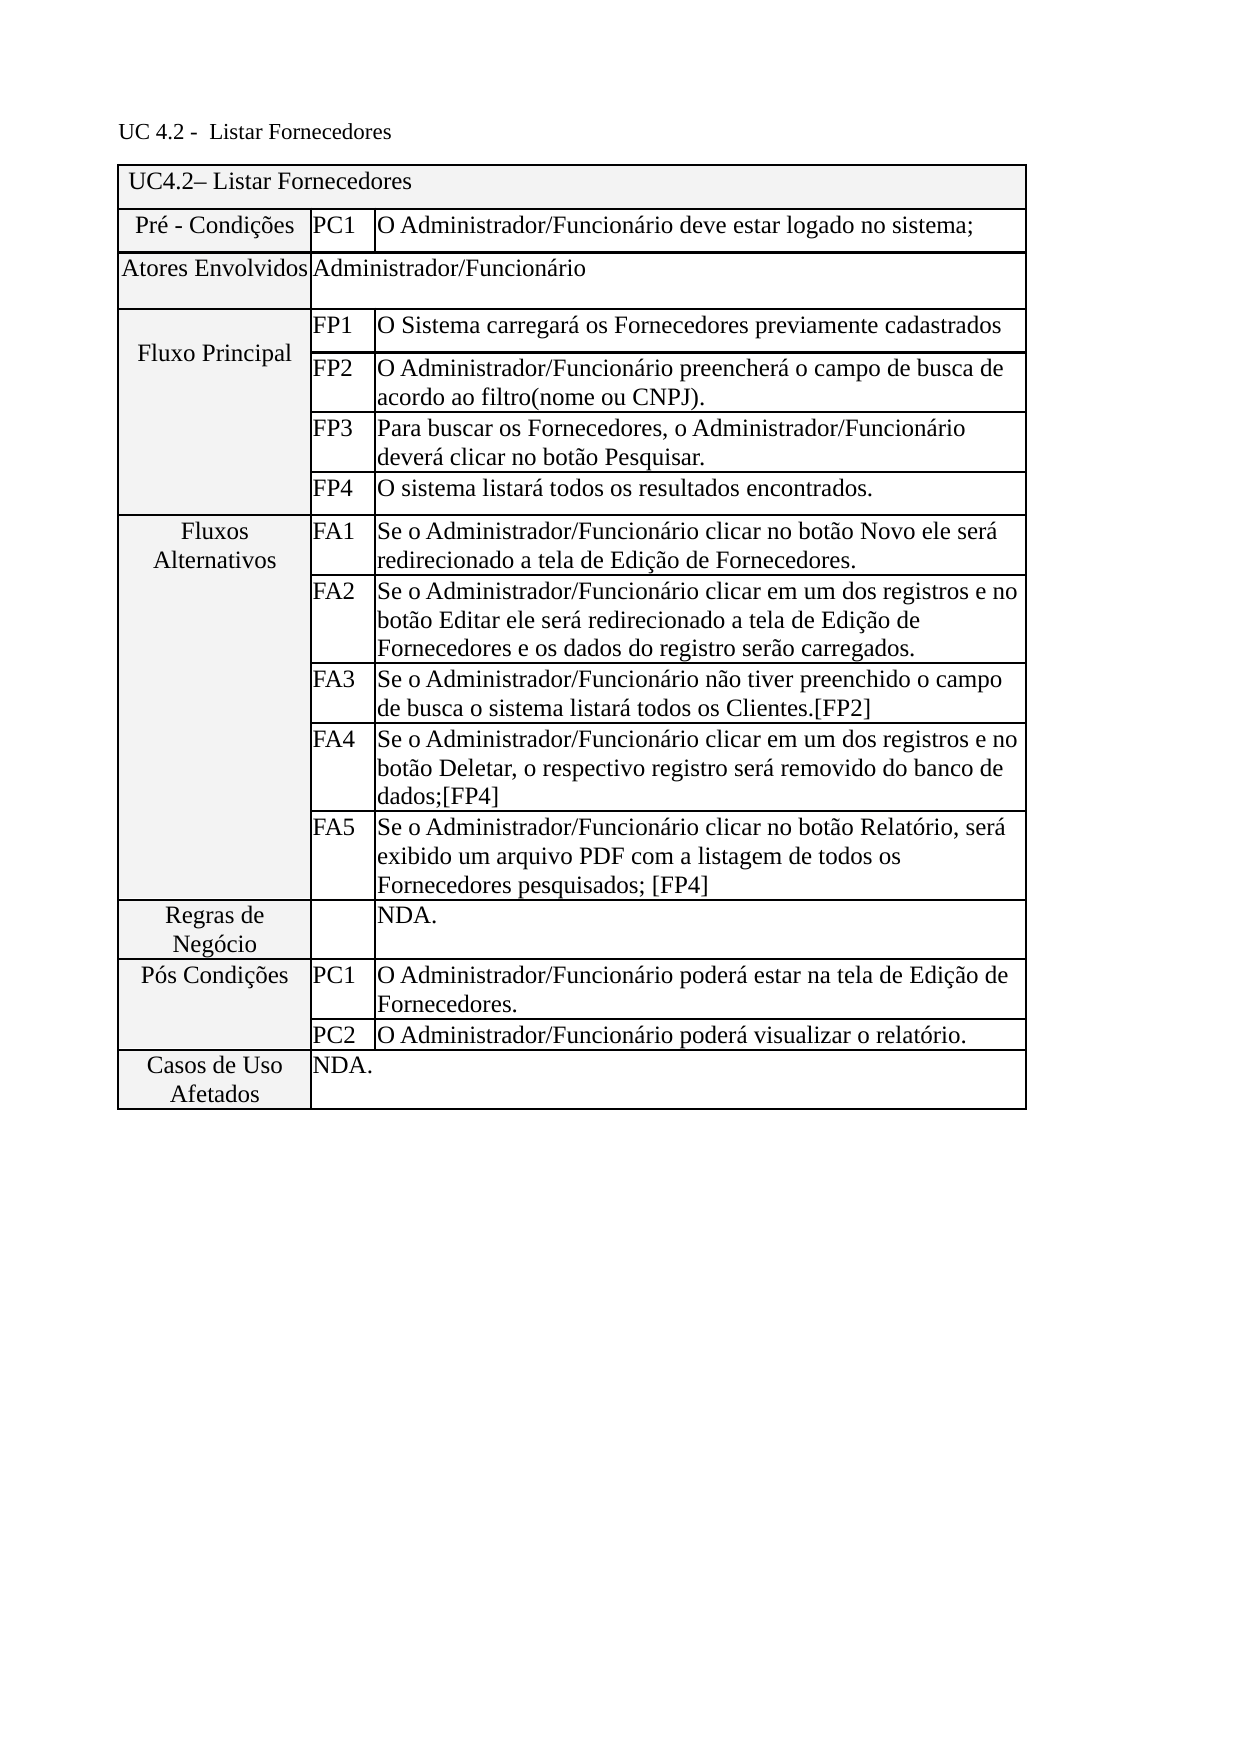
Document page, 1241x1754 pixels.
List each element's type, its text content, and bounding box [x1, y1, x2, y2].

table_cell Regras de Negócio [119, 901, 310, 958]
text UC 4.2 - Listar Fornecedores [118, 118, 1122, 144]
table_cell FA5 [312, 812, 374, 898]
table_cell FA1 [312, 516, 374, 574]
table_cell FP1 [312, 310, 374, 351]
table_cell O sistema listará todos os resultados encontrados. [376, 473, 1025, 514]
table_cell O Administrador/Funcionário deve estar logado no sistema; [376, 210, 1025, 251]
table_cell Para buscar os Fornecedores, o Administrador/Funcionário deverá clicar no botão Pesquisar. [376, 413, 1025, 471]
table_cell [312, 901, 374, 958]
table_cell FP3 [312, 413, 374, 471]
table_cell Se o Administrador/Funcionário clicar em um dos registros e no botão Editar ele será redirecionado a tela de Edição de Fornecedores e os dados do registro serão carregados. [376, 576, 1025, 662]
table_cell FA4 [312, 724, 374, 810]
table_cell Casos de Uso Afetados [119, 1051, 310, 1108]
table_cell Fluxos Alternativos [119, 516, 310, 898]
table_cell O Administrador/Funcionário preencherá o campo de busca de acordo ao filtro(nome ou CNPJ). [376, 354, 1025, 411]
table_cell Pré - Condições [119, 210, 310, 251]
table_cell Atores Envolvidos [119, 254, 310, 308]
table_cell O Sistema carregará os Fornecedores previamente cadastrados [376, 310, 1025, 351]
table_cell Se o Administrador/Funcionário clicar no botão Relatório, será exibido um arquivo PDF com a listagem de todos os Fornecedores pesquisados; [FP4] [376, 812, 1025, 898]
table_header UC4.2– Listar Fornecedores [119, 166, 1025, 208]
table_cell Pós Condições [119, 960, 310, 1048]
table_cell O Administrador/Funcionário poderá visualizar o relatório. [376, 1020, 1025, 1048]
table_cell NDA. [376, 901, 1025, 958]
table_cell PC1 [312, 960, 374, 1018]
table_cell O Administrador/Funcionário poderá estar na tela de Edição de Fornecedores. [376, 960, 1025, 1018]
table_cell PC2 [312, 1020, 374, 1048]
table_cell Se o Administrador/Funcionário não tiver preenchido o campo de busca o sistema listará todos os Clientes.[FP2] [376, 664, 1025, 722]
table_cell FA3 [312, 664, 374, 722]
table_cell FP4 [312, 473, 374, 514]
table_cell FP2 [312, 354, 374, 411]
table_cell Administrador/Funcionário [312, 254, 1025, 308]
table_cell Se o Administrador/Funcionário clicar em um dos registros e no botão Deletar, o respectivo registro será removido do banco de dados;[FP4] [376, 724, 1025, 810]
table_cell Se o Administrador/Funcionário clicar no botão Novo ele será redirecionado a tela de Edição de Fornecedores. [376, 516, 1025, 574]
table_cell NDA. [312, 1051, 1025, 1108]
table_cell PC1 [312, 210, 374, 251]
table_cell FA2 [312, 576, 374, 662]
table_cell Fluxo Principal [119, 310, 310, 514]
